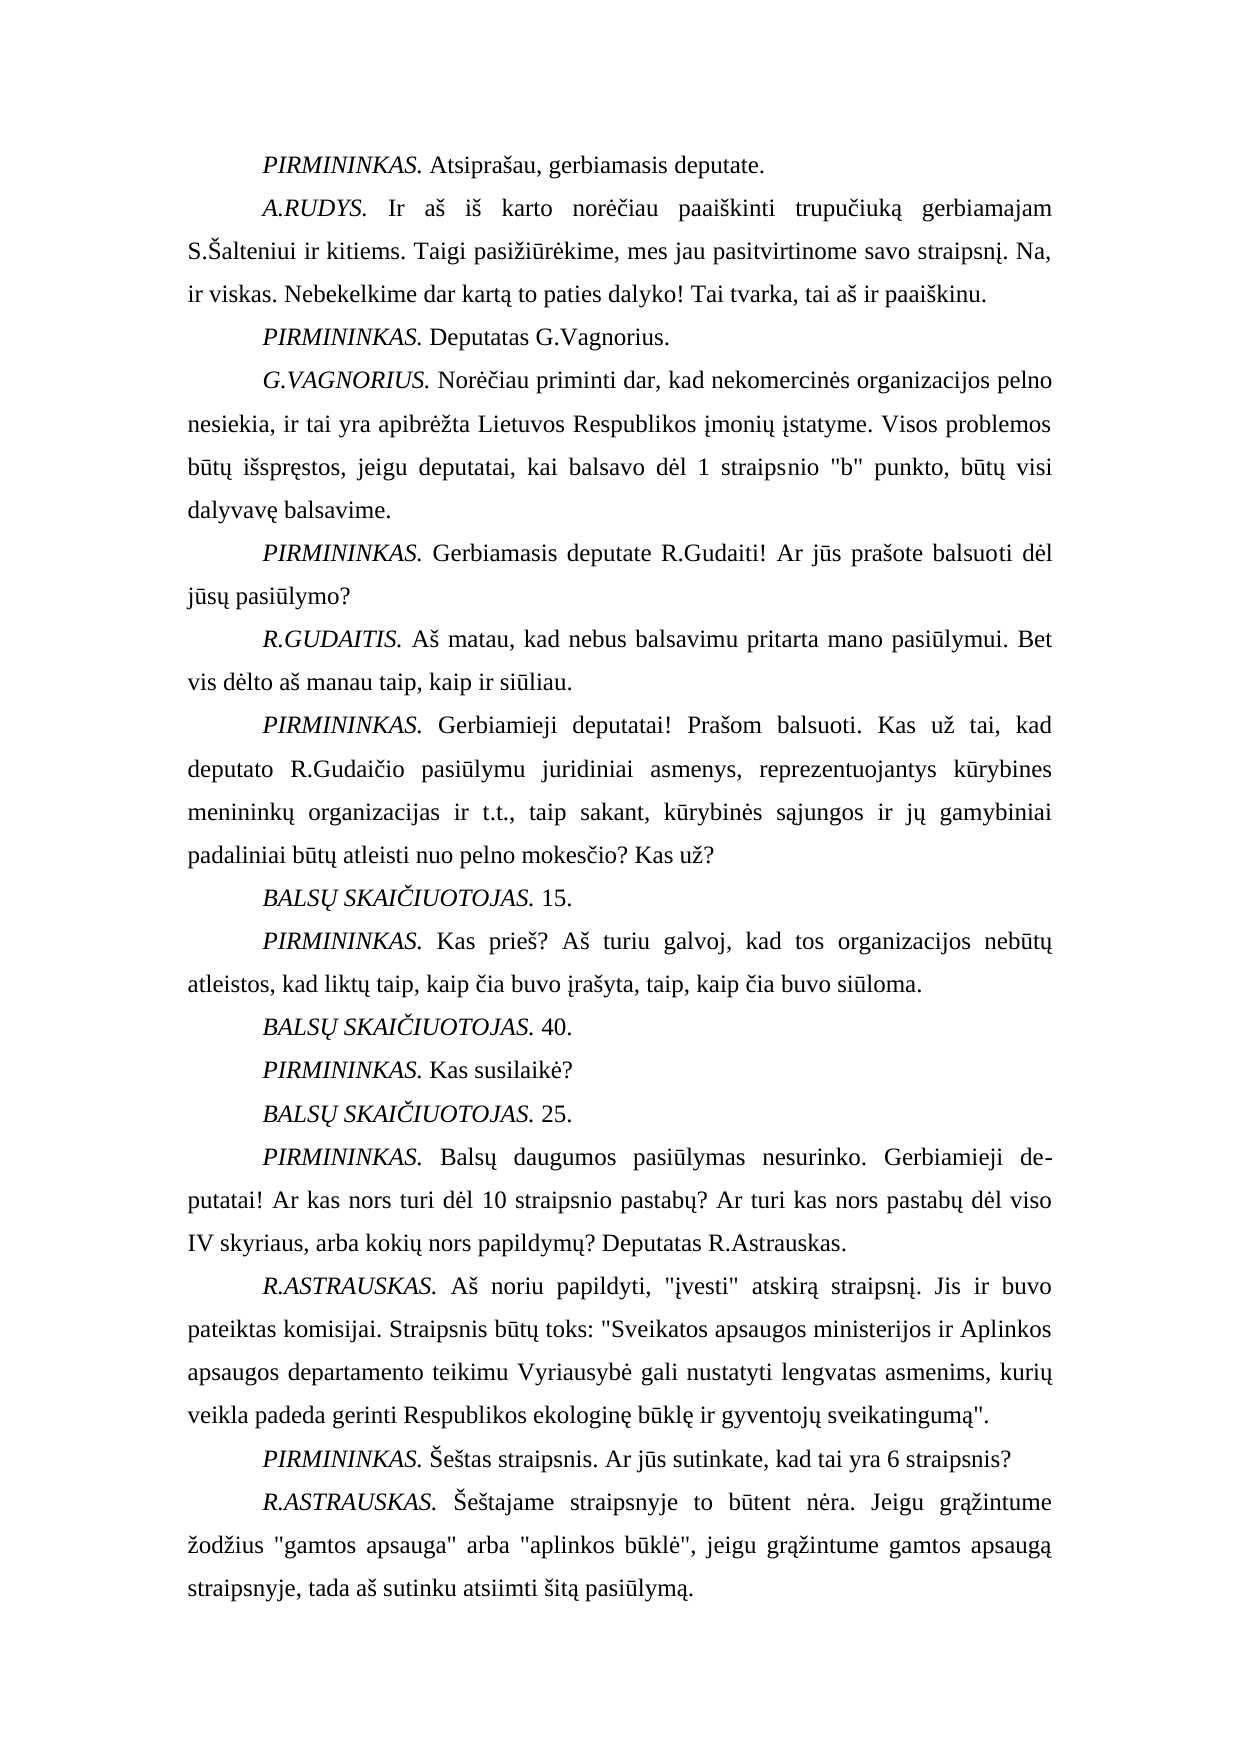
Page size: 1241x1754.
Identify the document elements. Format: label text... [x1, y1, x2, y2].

text R.ASTRAUSKAS. Šeštajame straipsnyje to būtent nėra. Jeigu grąžintume žodžius "gamtos apsauga" arba "aplinkos būklė", jeigu grąžintume gamtos apsaugą straipsnyje, tada aš sutinku atsiimti šitą pasiūlymą. [187, 1487, 1053, 1602]
text G.VAGNORIUS. Norėčiau priminti dar, kad nekomercinės organizacijos pelno nesiekia, ir tai yra apibrėžta Lietuvos Respublikos įmonių įstatyme. Visos problemos būtų išspręstos, jeigu deputatai, kai balsavo dėl 1 straips­nio "b" punkto, būtų visi dalyvavę balsavime. [187, 366, 1053, 524]
text PIRMININKAS. Gerbiamasis deputate R.Gudaiti! Ar jūs prašote balsuo­ti dėl jūsų pasiūlymo? [187, 538, 1053, 610]
text PIRMININKAS. Šeštas straipsnis. Ar jūs sutinkate, kad tai yra 6 straipsnis? [187, 1444, 1053, 1472]
text PIRMININKAS. Kas susilaikė? [187, 1056, 1053, 1084]
text PIRMININKAS. Kas prieš? Aš turiu galvoj, kad tos organizacijos nebūtų atleistos, kad liktų taip, kaip čia buvo įrašyta, taip, kaip čia buvo siūloma. [187, 926, 1053, 998]
text PIRMININKAS. Deputatas G.Vagnorius. [187, 322, 1053, 351]
text BALSŲ SKAIČIUOTOJAS. 25. [187, 1099, 1053, 1127]
text BALSŲ SKAIČIUOTOJAS. 40. [187, 1012, 1053, 1041]
text PIRMININKAS. Atsiprašau, gerbiamasis deputate. [187, 150, 1053, 179]
text R.GUDAITIS. Aš matau, kad nebus balsavimu pritarta mano pasiūlymui. Bet vis dėlto aš manau taip, kaip ir siūliau. [187, 624, 1053, 696]
text PIRMININKAS. Balsų daugumos pasiūlymas nesurinko. Gerbiamieji de­putatai! Ar kas nors turi dėl 10 straipsnio pastabų? Ar turi kas nors pastabų dėl viso IV skyriaus, arba kokių nors papildymų? Deputatas R.Astrauskas. [187, 1142, 1053, 1257]
text R.ASTRAUSKAS. Aš noriu papildyti, "įvesti" atskirą straipsnį. Jis ir buvo pateiktas komisijai. Straipsnis būtų toks: "Sveikatos apsaugos ministerijos ir Aplinkos apsaugos departamento teikimu Vyriausybė gali nustatyti lengva­tas asmenims, kurių veikla padeda gerinti Respublikos ekologinę būklę ir gyventojų sveikatingumą". [187, 1271, 1053, 1429]
text A.RUDYS. Ir aš iš karto norėčiau paaiškinti trupučiuką gerbiamajam S.Šalteniui ir kitiems. Taigi pasižiūrėkime, mes jau pasitvirtinome savo straipsnį. Na, ir viskas. Nebekelkime dar kartą to paties dalyko! Tai tvarka, tai aš ir paaiškinu. [187, 193, 1053, 308]
text BALSŲ SKAIČIUOTOJAS. 15. [187, 883, 1053, 912]
text PIRMININKAS. Gerbiamieji deputatai! Prašom balsuoti. Kas už tai, kad deputato R.Gudaičio pasiūlymu juridiniai asmenys, reprezentuojantys kūrybines menininkų organizacijas ir t.t., taip sakant, kūrybinės sąjungos ir jų gamybiniai padaliniai būtų atleisti nuo pelno mokesčio? Kas už? [187, 711, 1053, 869]
